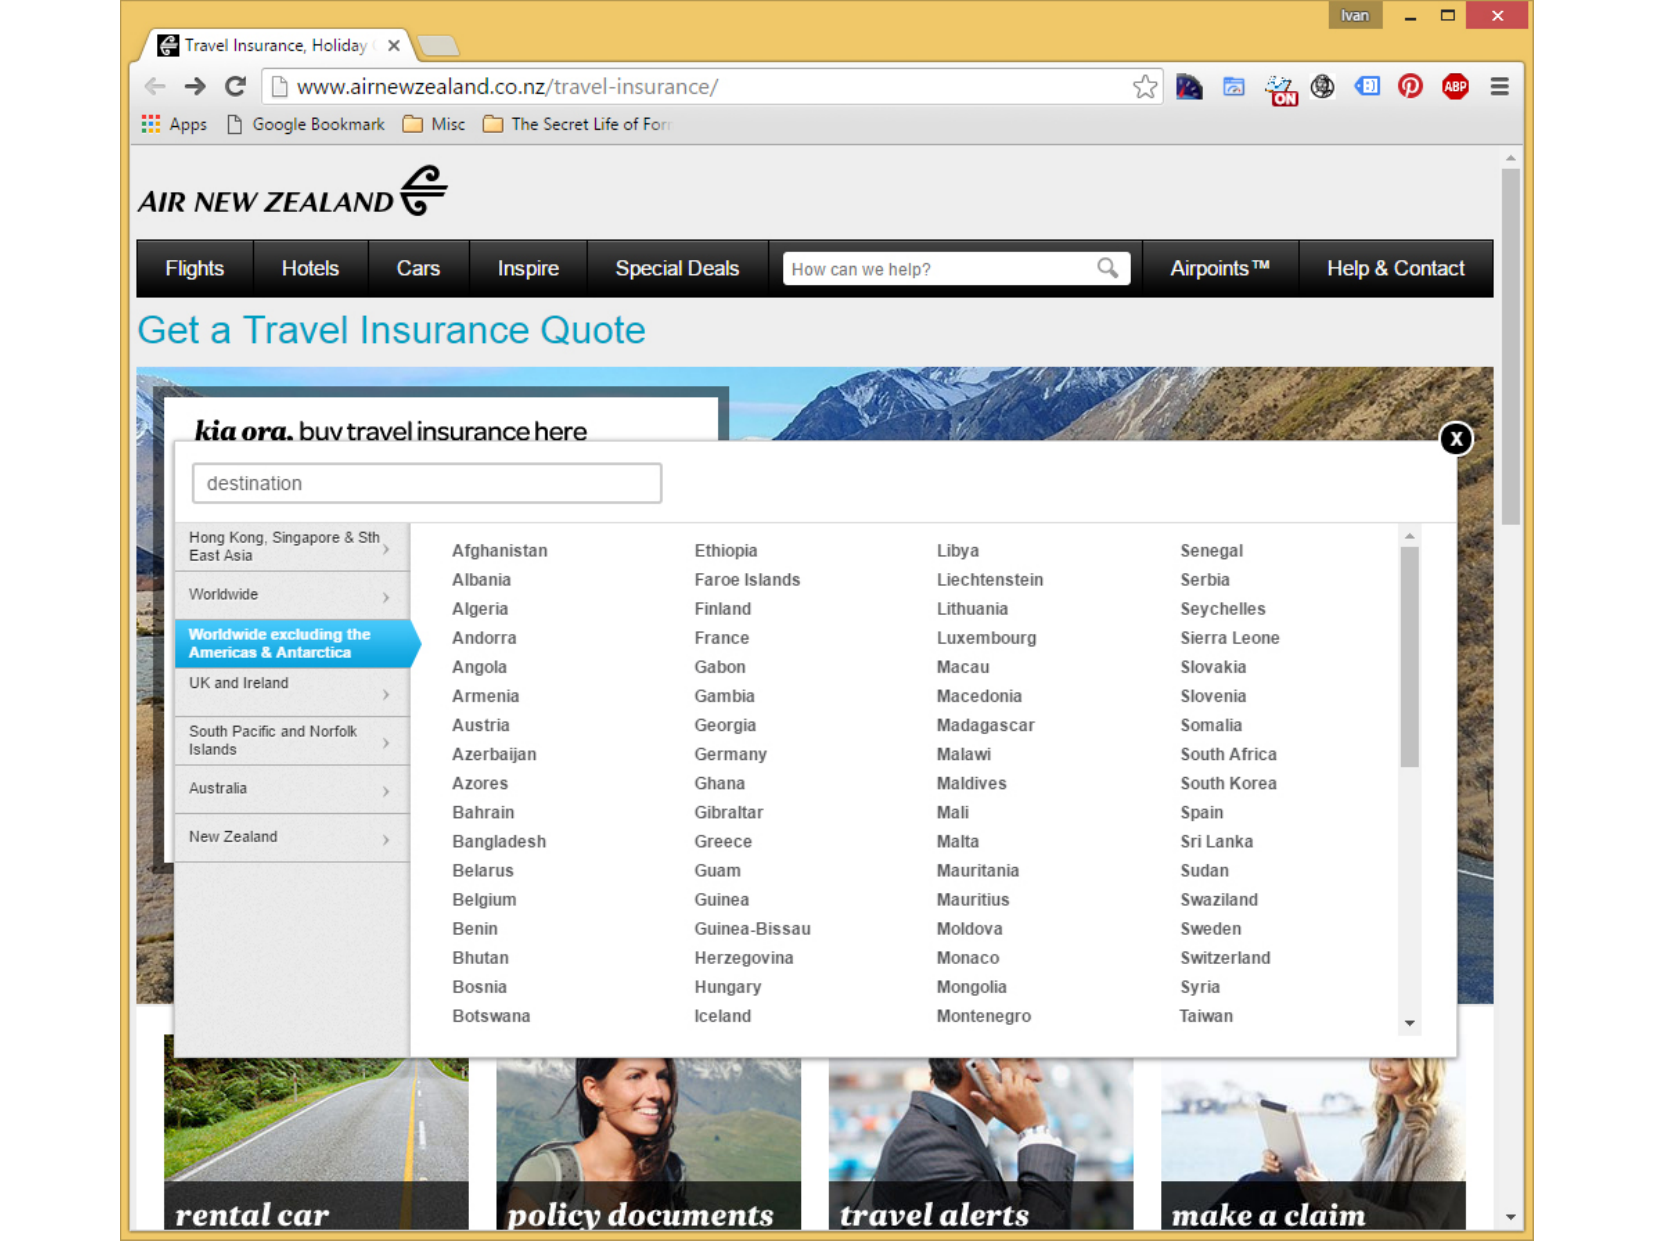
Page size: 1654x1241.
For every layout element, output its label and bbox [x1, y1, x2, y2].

picture [120, 0, 1534, 1241]
